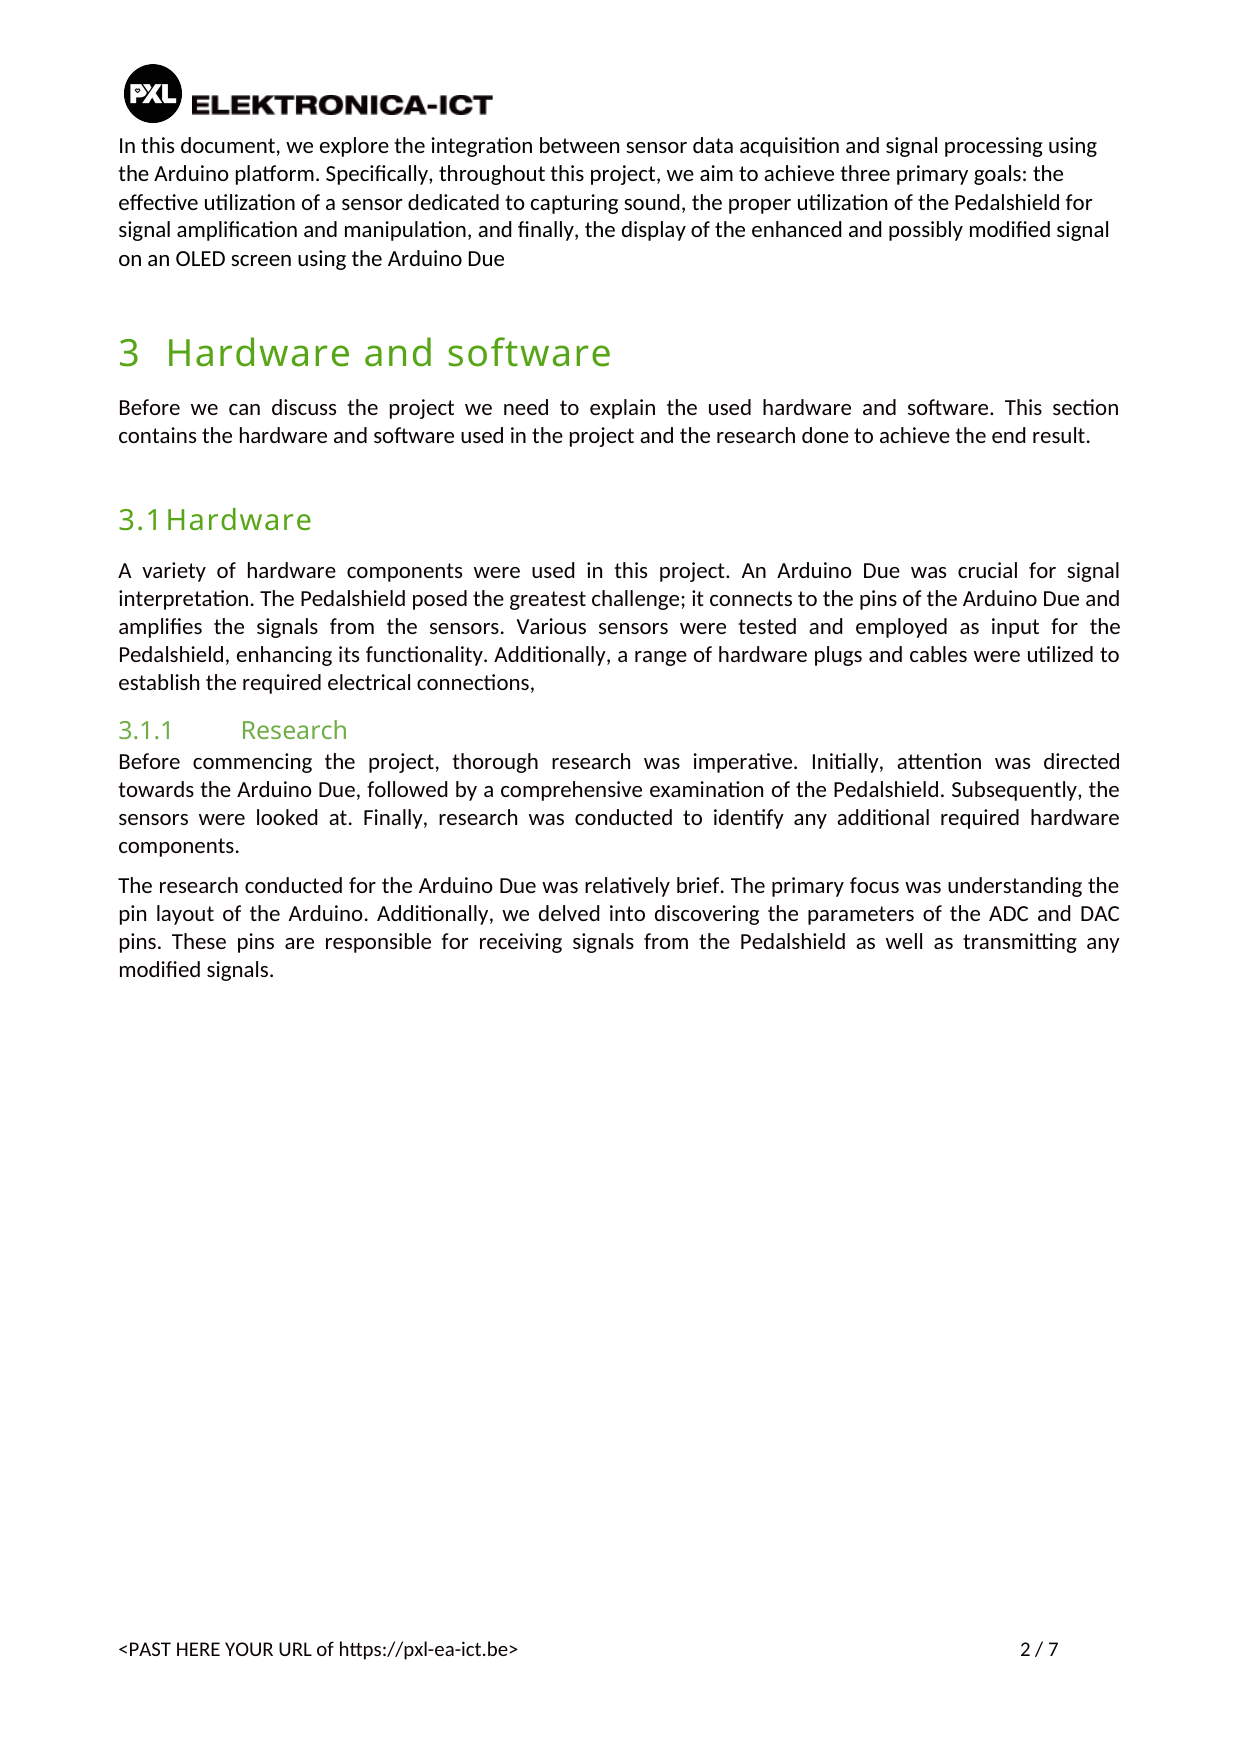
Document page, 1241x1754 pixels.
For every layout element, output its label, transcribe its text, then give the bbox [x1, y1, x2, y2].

subtitle Research [118, 713, 1122, 747]
text In this document, we explore the integration between sensor data acquisition and signal processing using the Arduino platform. Specifically, throughout this project, we aim to achieve three primary goals: the effective utilization of a sensor dedicated to capturing sound, the proper utilization of the Pedalshield for signal amplification and manipulation, and finally, the display of the enhanced and possibly modified signal on an OLED screen using the Arduino Due [118, 132, 1122, 272]
subtitle Hardware [118, 499, 1122, 539]
text The research conducted for the Arduino Due was relatively brief. The primary focus was understanding the pin layout of the Arduino. Additionally, we delved into discovering the parameters of the ADC and DAC pins. These pins are responsible for receiving signals from the Pedalshield as well as transmitting any modified signals. [118, 871, 1122, 983]
text Before commencing the project, thorough research was imperative. Initially, attention was directed towards the Arduino Due, followed by a comprehensive examination of the Pedalshield. Subsequently, the sensors were looked at. Finally, research was conducted to identify any additional required hardware components. [118, 747, 1122, 859]
text Before we can discuss the project we need to explain the used hardware and software. This section contains the hardware and software used in the project and the research done to achieve the end result. [118, 393, 1122, 449]
subtitle Hardware and software [118, 326, 1122, 377]
text A variety of hardware components were used in this project. An Arduino Due was crucial for signal interpretation. The Pedalshield posed the greatest challenge; it connects to the pins of the Arduino Due and amplifies the signals from the sensors. Various sensors were tested and employed as input for the Pedalshield, enhancing its functionality. Additionally, a range of hardware plugs and cables were utilized to establish the required electrical connections, [118, 556, 1122, 696]
